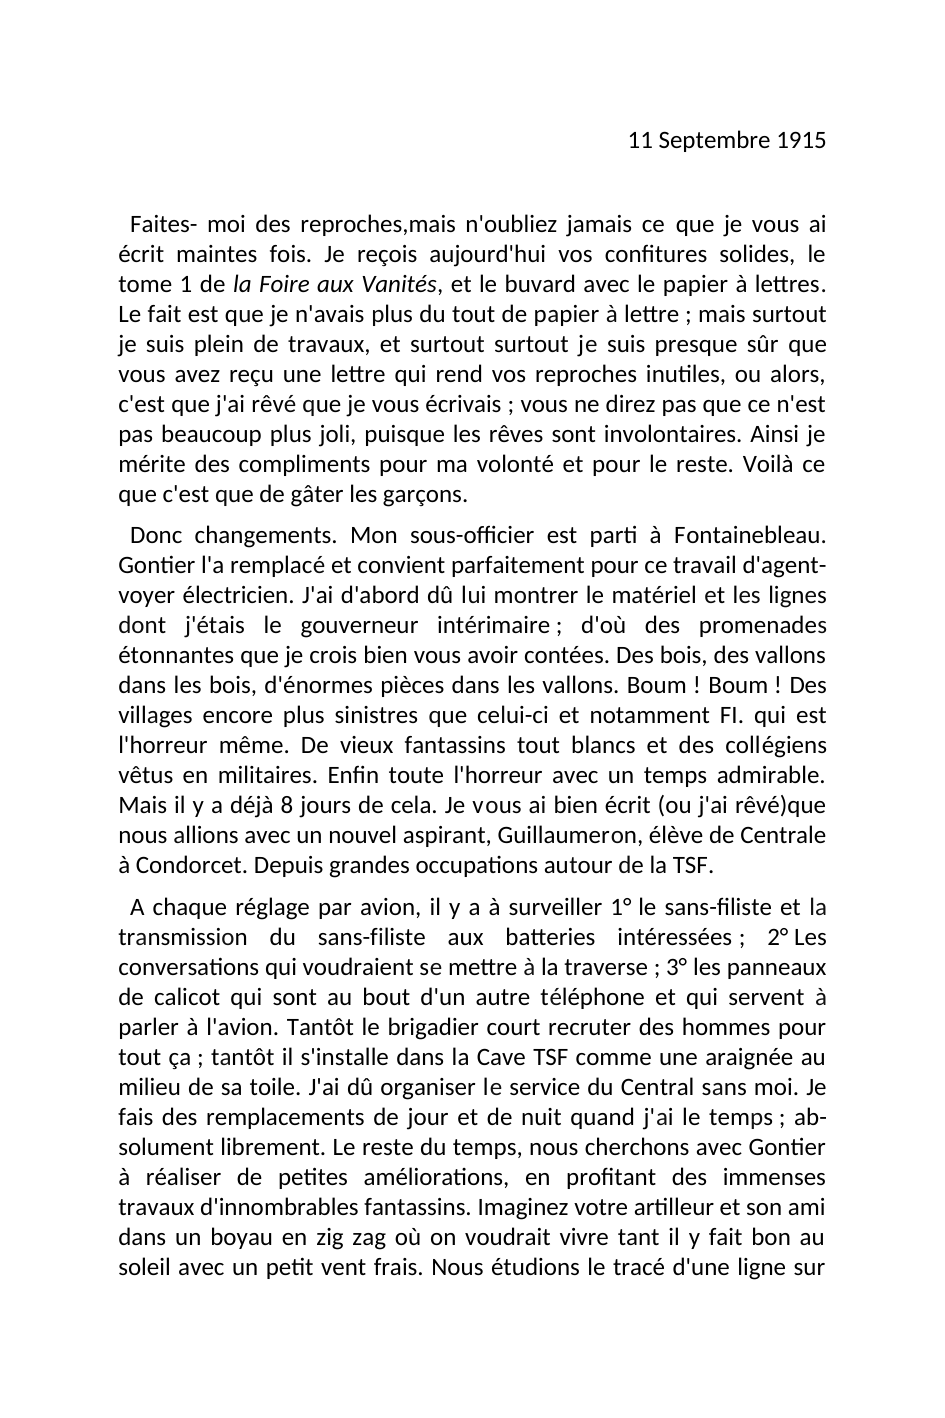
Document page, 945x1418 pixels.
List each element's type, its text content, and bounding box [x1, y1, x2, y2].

text A chaque réglage par avion, il y a à surveiller 1° le sans-filiste et la transmission du sans-filiste aux batteries intéressées ; 2° Les conversations qui voudraient se mettre à la traverse ; 3° les panneaux de calicot qui sont au bout d'un autre téléphone et qui servent à parler à l'avion. Tantôt le brigadier court recruter des hommes pour tout ça ; tantôt il s'ins­talle dans la Cave TSF comme une araignée au milieu de sa toile. J'ai dû organiser le service du Central sans moi. Je fais des remplacements de jour et de nuit quand j'ai le temps ; ab­solument librement. Le reste du temps, nous cherchons avec Gontier à réaliser de petites améliorations, en profitant des immenses travaux d'innombrables fantassins. Imaginez votre artilleur et son ami dans un boyau en zig zag où on voudrait vivre tant il y fait bon au soleil avec un petit vent frais. Nous étudions le tracé d'une ligne sur [118, 897, 827, 1282]
text Faites- moi des reproches,mais n'oubliez jamais ce que je vous ai écrit maintes fois. Je reçois aujourd'hui vos confitures solides, le tome 1 de la Foire aux Vanités, et le buvard avec le papier à lettres. Le fait est que je n'avais plus du tout de papier à lettre ; mais surtout je suis plein de travaux, et surtout surtout je suis presque sûr que vous avez reçu une lettre qui rend vos reproches inutiles, ou alors, c'est que j'ai rêvé que je vous écrivais ; vous ne direz pas que ce n'est pas beaucoup plus joli, puisque les rêves sont involontaires. Ainsi je mérite des compliments pour ma volonté et pour le reste. Voilà ce que c'est que de gâter les garçons. [118, 213, 827, 508]
text Donc changements. Mon sous-officier est parti à Fontainebleau. Gontier l'a remplacé et convient parfaitement pour ce travail d'agent-voyer électricien. J'ai d'abord dû lui mon­trer le matériel et les lignes dont j'étais le gouverneur intérimaire ; d'où des promenades étonnantes que je crois bien vous avoir contées. Des bois, des vallons dans les bois, d'é­normes pièces dans les vallons. Boum ! Boum ! Des villages encore plus sinistres que celui-ci et notamment FI. qui est l'horreur même. De vieux fantassins tout blancs et des collégiens vêtus en militaires. Enfin toute l'horreur avec un temps admirable. Mais il y a déjà 8 jours de cela. Je vous ai bien écrit (ou j'ai rêvé)que nous allions avec un nouvel aspirant, Guillaumeron, élève de Centrale à Condorcet. Depuis grandes occupations autour de la TSF. [118, 525, 827, 880]
text 11 Septembre 1915 [118, 130, 827, 155]
